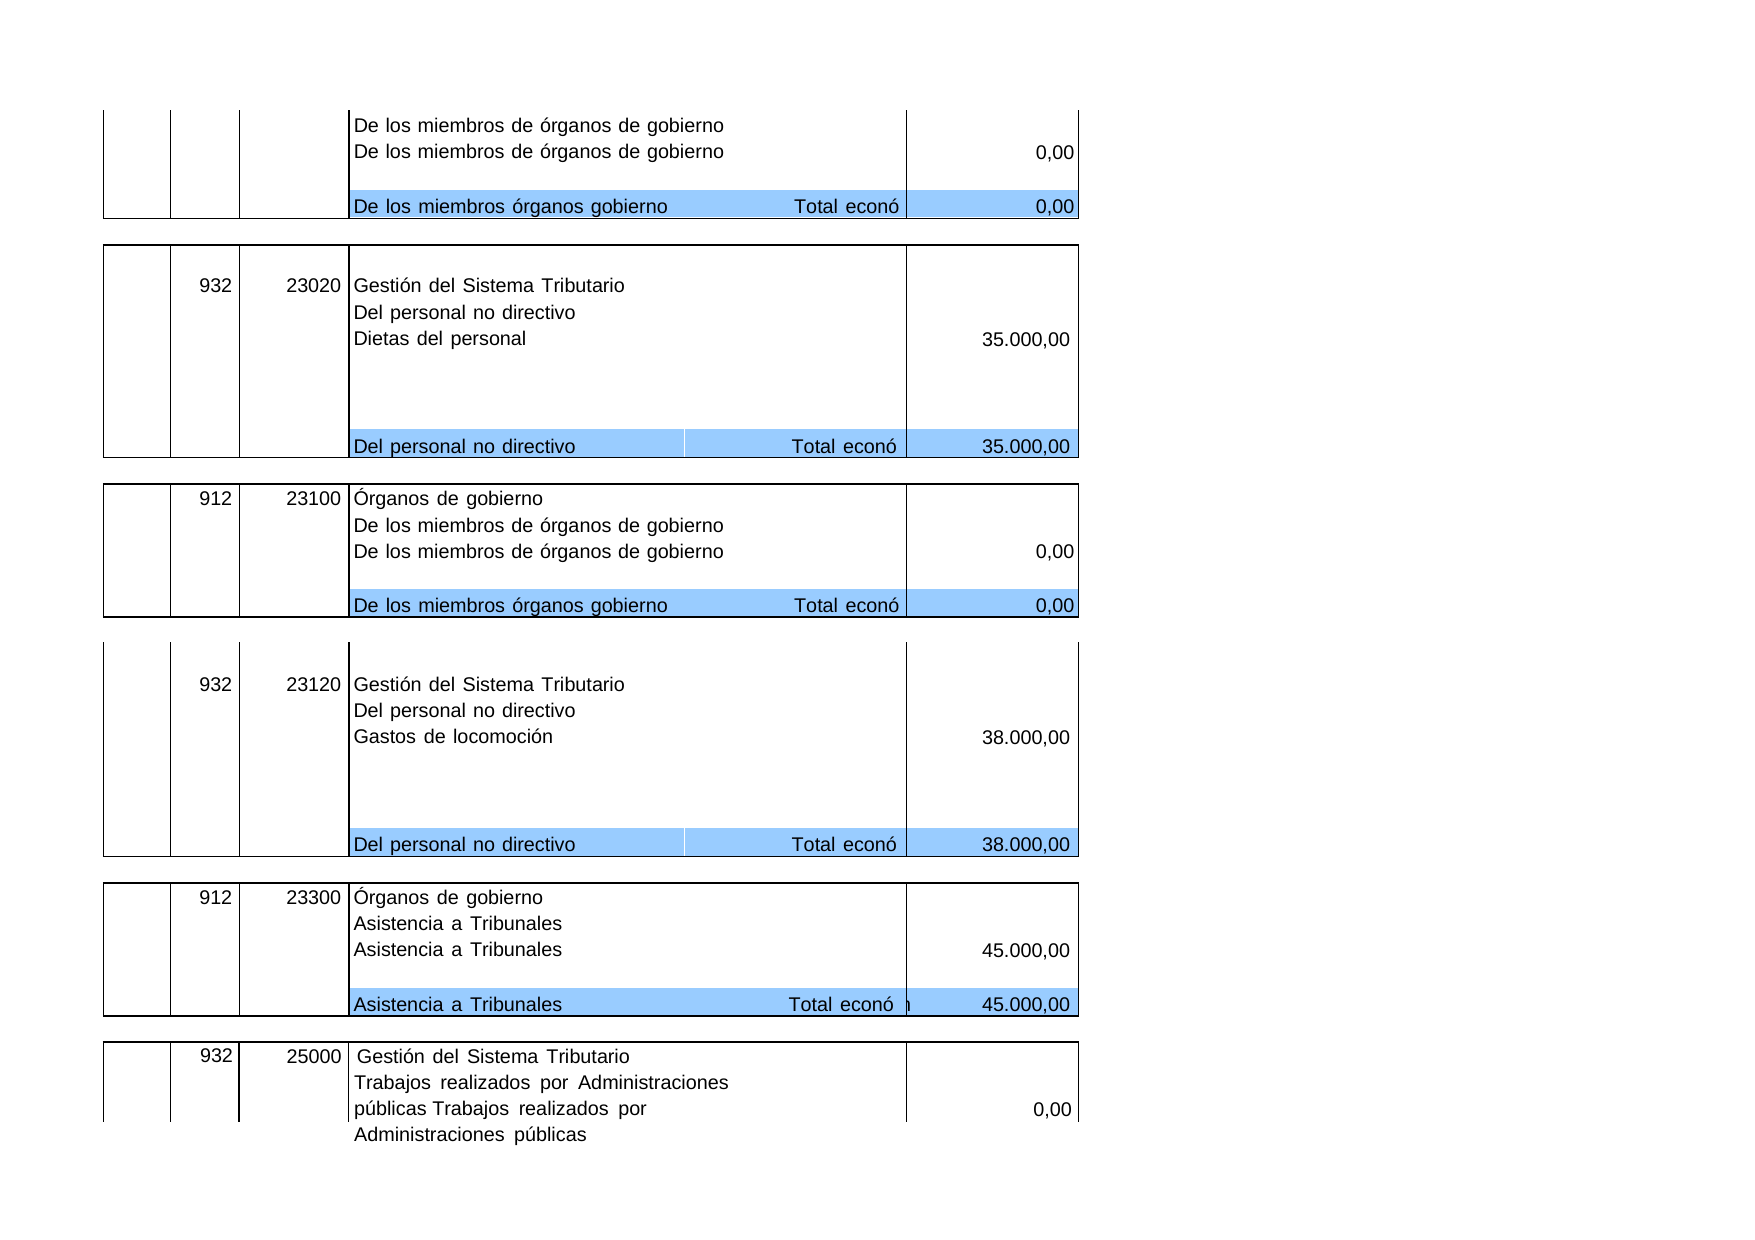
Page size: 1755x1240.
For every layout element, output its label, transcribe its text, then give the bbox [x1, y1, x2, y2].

table_cell 0,00 [907, 190, 1078, 217]
table_cell 38.000,00 [907, 828, 1078, 856]
table_cell Total econó [685, 429, 906, 457]
table_header [104, 485, 170, 616]
table_header [240, 110, 348, 217]
table_cell Total econó [685, 828, 906, 856]
table_header [104, 246, 170, 457]
table_header Órganos de gobierno Asistencia a Tribunales Asistencia a Tribunales [350, 884, 906, 988]
table_header 23300 [240, 884, 348, 1015]
table_header 23020 [240, 246, 348, 457]
table_cell Del personal no directivo [350, 828, 684, 856]
table_cell m 45.000,00 [907, 988, 1078, 1015]
table_header 0,00 [907, 110, 1078, 190]
table_cell Total econó [732, 190, 906, 217]
table_header 932 [171, 246, 239, 457]
table_header Órganos de gobierno De los miembros de órganos de gobierno De los miembros de órganos de gobierno [350, 485, 732, 589]
table_cell 35.000,00 [907, 429, 1078, 457]
table_header [171, 110, 239, 217]
table_header 0,00 [907, 485, 1078, 589]
table_cell De los miembros órganos gobierno [350, 589, 732, 616]
table_header 38.000,00 [907, 642, 1078, 828]
table_header [732, 485, 906, 589]
table_cell Asistencia a Tribunales Total econó [350, 988, 906, 1015]
table_header 35.000,00 [907, 246, 1078, 429]
table_header [685, 246, 906, 429]
table_header Gestión del Sistema Tributario Del personal no directivo Gastos de locomoción [350, 642, 684, 828]
table_cell 0,00 [907, 589, 1078, 616]
table_cell Total econó [732, 589, 906, 616]
table_header De los miembros de órganos de gobierno De los miembros de órganos de gobierno [350, 110, 732, 190]
table_header [104, 642, 170, 856]
table_header [104, 884, 170, 1015]
table_header 23100 [240, 485, 348, 616]
table_header Gestión del Sistema Tributario Del personal no directivo Dietas del personal [350, 246, 684, 429]
table_cell De los miembros órganos gobierno [350, 190, 732, 217]
table_header [104, 110, 170, 217]
table_header 932 [171, 642, 239, 856]
table_cell Del personal no directivo [350, 429, 684, 457]
table_header 912 [171, 485, 239, 616]
table_header [732, 110, 906, 190]
table_header 45.000,00 [907, 884, 1078, 988]
table_header 23120 [240, 642, 348, 856]
table_header [685, 642, 906, 828]
table_header 912 [171, 884, 239, 1015]
